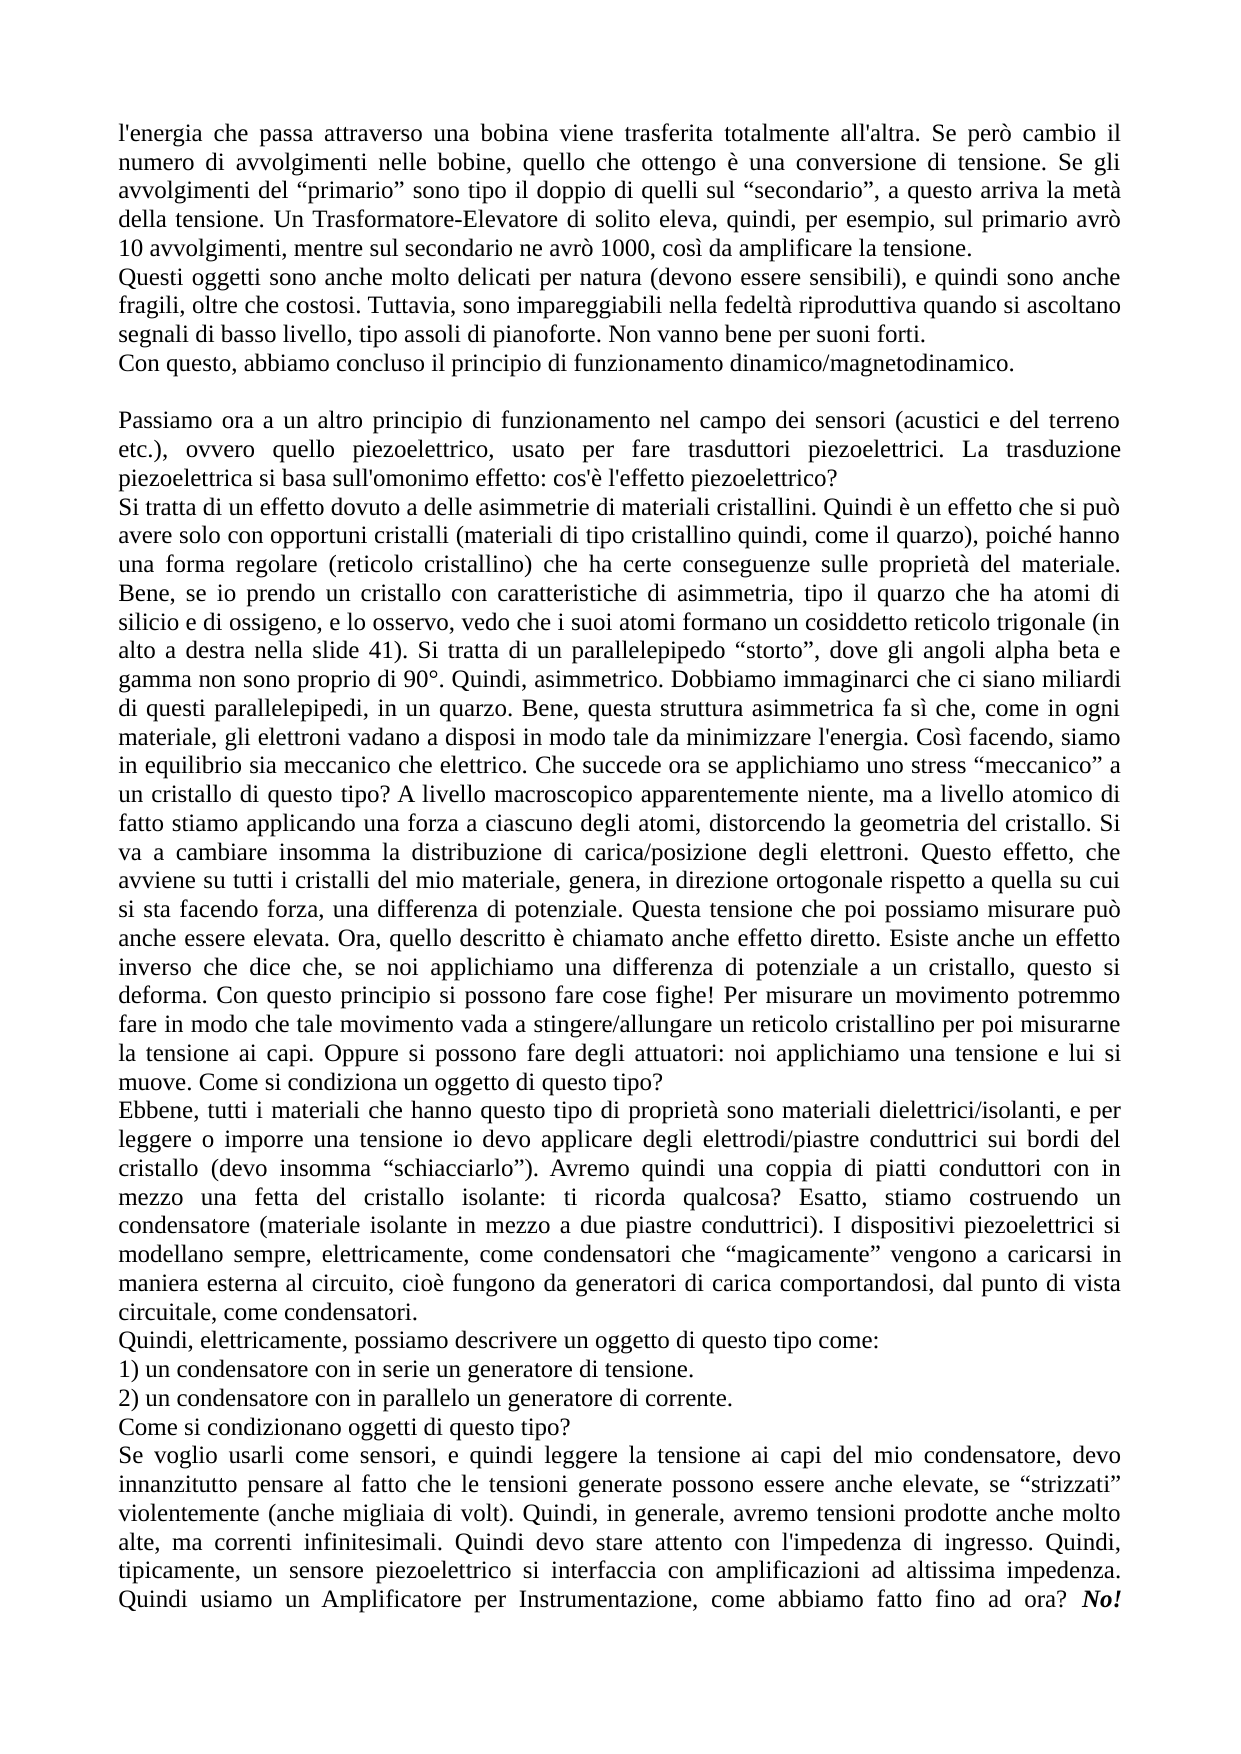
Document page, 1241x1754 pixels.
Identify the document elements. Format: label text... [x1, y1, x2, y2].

text Si tratta di un effetto dovuto a delle asimmetrie di materiali cristallini. Quindi è un effetto che si può avere solo con opportuni cristalli (materiali di tipo cristallino quindi, come il quarzo), poiché hanno una forma regolare (reticolo cristallino) che ha certe conseguenze sulle proprietà del materiale. Bene, se io prendo un cristallo con caratteristiche di asimmetria, tipo il quarzo che ha atomi di silicio e di ossigeno, e lo osservo, vedo che i suoi atomi formano un cosiddetto reticolo trigonale (in alto a destra nella slide 41). Si tratta di un parallelepipedo “storto”, dove gli angoli alpha beta e gamma non sono proprio di 90°. Quindi, asimmetrico. Dobbiamo immaginarci che ci siano miliardi di questi parallelepipedi, in un quarzo. Bene, questa struttura asimmetrica fa sì che, come in ogni materiale, gli elettroni vadano a disposi in modo tale da minimizzare l'energia. Così facendo, siamo in equilibrio sia meccanico che elettrico. Che succede ora se applichiamo uno stress “meccanico” a un cristallo di questo tipo? A livello macroscopico apparentemente niente, ma a livello atomico di fatto stiamo applicando una forza a ciascuno degli atomi, distorcendo la geometria del cristallo. Si va a cambiare insomma la distribuzione di carica/posizione degli elettroni. Questo effetto, che avviene su tutti i cristalli del mio materiale, genera, in direzione ortogonale rispetto a quella su cui si sta facendo forza, una differenza di potenziale. Questa tensione che poi possiamo misurare può anche essere elevata. Ora, quello descritto è chiamato anche effetto diretto. Esiste anche un effetto inverso che dice che, se noi applichiamo una differenza di potenziale a un cristallo, questo si deforma. Con questo principio si possono fare cose fighe! Per misurare un movimento potremmo fare in modo che tale movimento vada a stingere/allungare un reticolo cristallino per poi misurarne la tensione ai capi. Oppure si possono fare degli attuatori: noi applichiamo una tensione e lui si muove. Come si condiziona un oggetto di questo tipo? [118, 492, 1122, 1096]
text Se voglio usarli come sensori, e quindi leggere la tensione ai capi del mio condensatore, devo innanzitutto pensare al fatto che le tensioni generate possono essere anche elevate, se “strizzati” violentemente (anche migliaia di volt). Quindi, in generale, avremo tensioni prodotte anche molto alte, ma correnti infinitesimali. Quindi devo stare attento con l'impedenza di ingresso. Quindi, tipicamente, un sensore piezoelettrico si interfaccia con amplificazioni ad altissima impedenza. Quindi usiamo un Amplificatore per Instrumentazione, come abbiamo fatto fino ad ora? No! [118, 1441, 1122, 1613]
text Quindi, elettricamente, possiamo descrivere un oggetto di questo tipo come: [118, 1326, 1122, 1354]
text 2) un condensatore con in parallelo un generatore di corrente. [118, 1383, 1122, 1412]
text l'energia che passa attraverso una bobina viene trasferita totalmente all'altra. Se però cambio il numero di avvolgimenti nelle bobine, quello che ottengo è una conversione di tensione. Se gli avvolgimenti del “primario” sono tipo il doppio di quelli sul “secondario”, a questo arriva la metà della tensione. Un Trasformatore-Elevatore di solito eleva, quindi, per esempio, sul primario avrò 10 avvolgimenti, mentre sul secondario ne avrò 1000, così da amplificare la tensione. [118, 118, 1122, 262]
text Con questo, abbiamo concluso il principio di funzionamento dinamico/magnetodinamico. [118, 348, 1122, 377]
text Come si condizionano oggetti di questo tipo? [118, 1412, 1122, 1441]
text Passiamo ora a un altro principio di funzionamento nel campo dei sensori (acustici e del terreno etc.), ovvero quello piezoelettrico, usato per fare trasduttori piezoelettrici. La trasduzione piezoelettrica si basa sull'omonimo effetto: cos'è l'effetto piezoelettrico? [118, 406, 1122, 492]
text Ebbene, tutti i materiali che hanno questo tipo di proprietà sono materiali dielettrici/isolanti, e per leggere o imporre una tensione io devo applicare degli elettrodi/piastre conduttrici sui bordi del cristallo (devo insomma “schiacciarlo”). Avremo quindi una coppia di piatti conduttori con in mezzo una fetta del cristallo isolante: ti ricorda qualcosa? Esatto, stiamo costruendo un condensatore (materiale isolante in mezzo a due piastre conduttrici). I dispositivi piezoelettrici si modellano sempre, elettricamente, come condensatori che “magicamente” vengono a caricarsi in maniera esterna al circuito, cioè fungono da generatori di carica comportandosi, dal punto di vista circuitale, come condensatori. [118, 1096, 1122, 1326]
text Questi oggetti sono anche molto delicati per natura (devono essere sensibili), e quindi sono anche fragili, oltre che costosi. Tuttavia, sono impareggiabili nella fedeltà riproduttiva quando si ascoltano segnali di basso livello, tipo assoli di pianoforte. Non vanno bene per suoni forti. [118, 262, 1122, 348]
text 1) un condensatore con in serie un generatore di tensione. [118, 1354, 1122, 1383]
